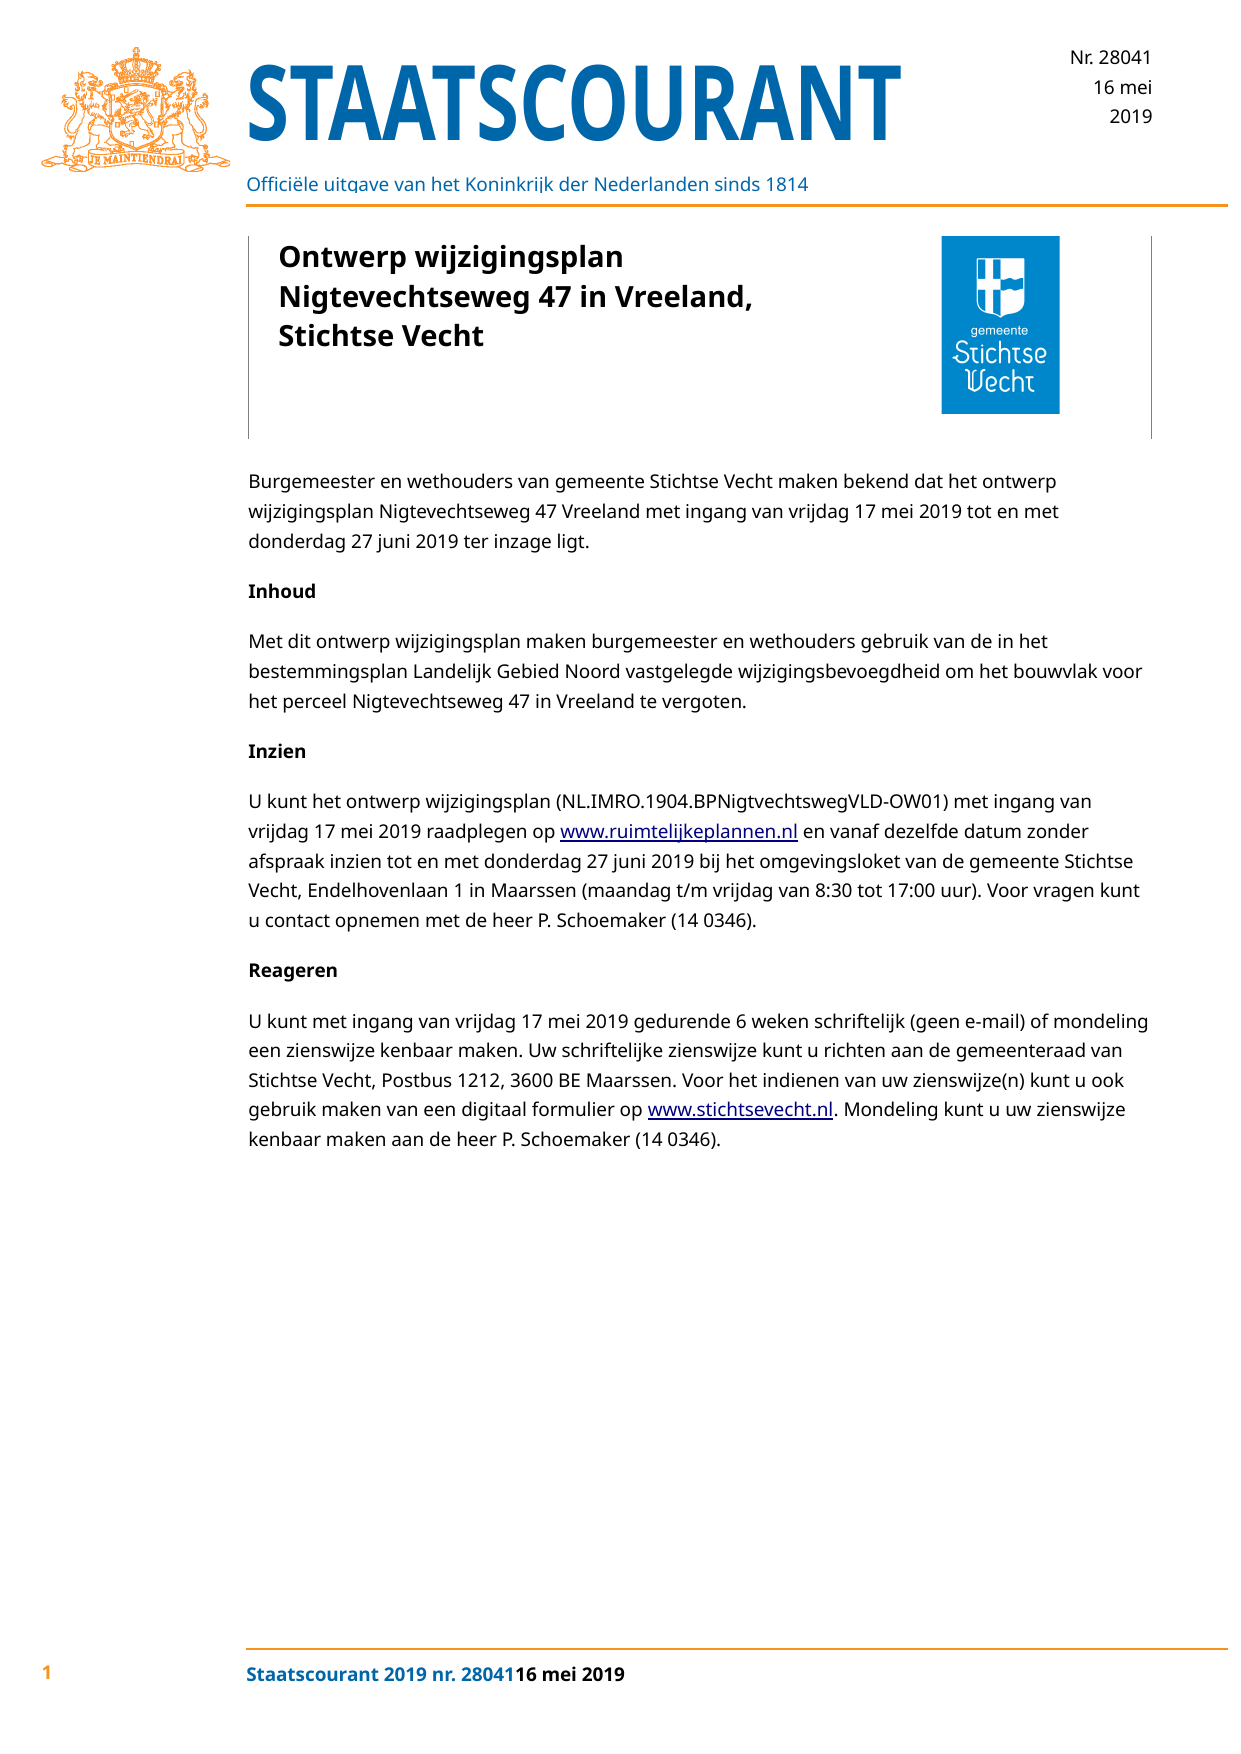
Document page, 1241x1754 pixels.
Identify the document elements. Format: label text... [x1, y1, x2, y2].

table_header [850, 236, 941, 413]
table_header Ontwerp wijzigingsplan Nigtevechtseweg 47 in Vreeland, Stichtse Vecht [249, 236, 850, 439]
picture [1000, 289, 1024, 317]
picture [1027, 377, 1032, 389]
text Burgemeester en wethouders van gemeente Stichtse Vecht maken bekend dat het ontwerp wijzigingsplan Nigtevechtseweg 47 Vreeland met ingang van vrijdag 17 mei 2019 tot en met donderdag 27 juni 2019 ter inzage ligt. [248, 469, 1152, 553]
picture [977, 259, 1000, 313]
picture [1013, 370, 1020, 391]
text Met dit ontwerp wijzigingsplan maken burgemeester en wethouders gebruik van de in het bestemmingsplan Landelijk Gebied Noord vastgelegde wijzigingsbevoegdheid om het bouwvlak voor het perceel Nigtevechtseweg 47 in Vreeland te vergoten. [248, 629, 1152, 713]
text Inhoud [248, 578, 1152, 604]
picture [1013, 348, 1019, 359]
text U kunt het ontwerp wijzigingsplan (NL.IMRO.1904.BPNigtvechtswegVLD-OW01) met ingang van vrijdag 17 mei 2019 raadplegen op www.ruimtelijkeplannen.nl en vanaf dezelfde datum zonder afspraak inzien tot en met donderdag 27 juni 2019 bij het omgevingsloket van de gemeente Stichtse Vecht, Endelhovenlaan 1 in Maarssen (maandag t/m vrijdag van 8:30 tot 17:00 uur). Voor vragen kunt u contact opnemen met de heer P. Schoemaker (14 0346). [248, 789, 1152, 933]
table_header [1060, 236, 1151, 413]
picture [971, 348, 977, 359]
picture [1001, 259, 1024, 279]
picture [41, 47, 231, 172]
text Reageren [248, 957, 1152, 983]
text U kunt met ingang van vrijdag 17 mei 2019 gedurende 6 weken schriftelijk (geen e-mail) of mondeling een zienswijze kenbaar maken. Uw schriftelijke zienswijze kunt u richten aan de gemeenteraad van Stichtse Vecht, Postbus 1212, 3600 BE Maarssen. Voor het indienen van uw zienswijze(n) kunt u ook gebruik maken van een digitaal formulier op www.stichtsevecht.nl. Mondeling kunt u uw zienswijze kenbaar maken aan de heer P. Schoemaker (14 0346). [248, 1008, 1152, 1152]
table_header [850, 414, 1151, 439]
text Inzien [248, 738, 1152, 764]
